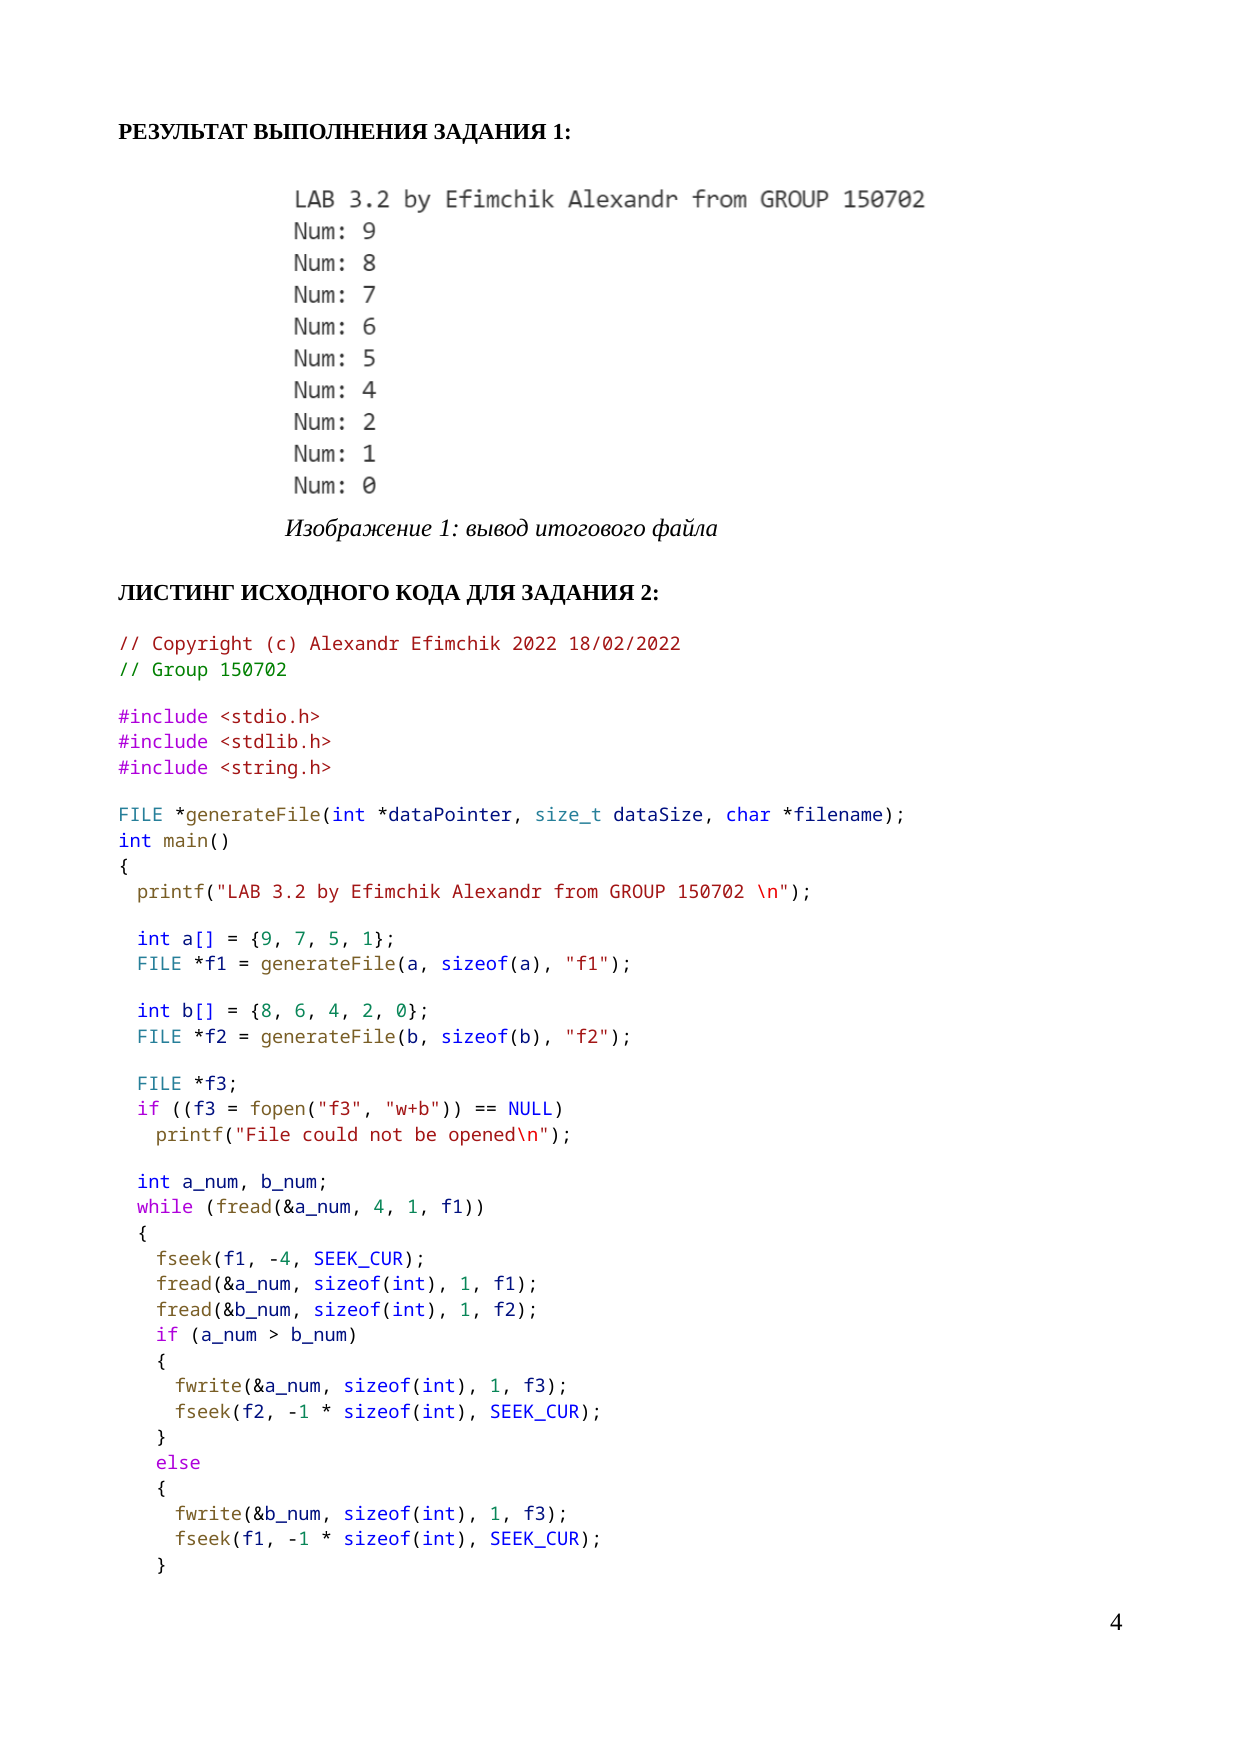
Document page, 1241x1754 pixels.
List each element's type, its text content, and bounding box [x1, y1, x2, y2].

text int b[] = {8, 6, 4, 2, 0}; [118, 998, 1122, 1023]
text FILE *f1 = generateFile(a, sizeof(a), "f1"); [118, 951, 1122, 976]
text #include <stdlib.h> [118, 729, 1122, 754]
text int a[] = {9, 7, 5, 1}; [118, 925, 1122, 951]
text if (a_num > b_num) [118, 1321, 1122, 1347]
text fseek(f1, -1 * sizeof(int), SEEK_CUR); [118, 1526, 1122, 1551]
text #include <stdio.h> [118, 703, 1122, 729]
text } [118, 1551, 1122, 1577]
text int a_num, b_num; [118, 1168, 1122, 1194]
text { [118, 1219, 1122, 1245]
text { [118, 1347, 1122, 1372]
text int main() [118, 827, 1122, 852]
text // Group 150702 [118, 656, 1122, 682]
text FILE *f3; [118, 1070, 1122, 1096]
text if ((f3 = fopen("f3", "w+b")) == NULL) [118, 1096, 1122, 1121]
subtitle Листинг исходного кода для задания 2: [118, 579, 1122, 606]
text fread(&b_num, sizeof(int), 1, f2); [118, 1296, 1122, 1321]
text { [118, 852, 1122, 878]
text fseek(f2, -1 * sizeof(int), SEEK_CUR); [118, 1398, 1122, 1423]
text while (fread(&a_num, 4, 1, f1)) [118, 1194, 1122, 1219]
text printf("File could not be opened\n"); [118, 1121, 1122, 1147]
picture [285, 182, 993, 501]
text { [118, 1474, 1122, 1500]
text else [118, 1449, 1122, 1474]
text // Copyright (c) Alexandr Efimchik 2022 18/02/2022 [118, 631, 1122, 656]
text fseek(f1, -4, SEEK_CUR); [118, 1245, 1122, 1270]
text printf("LAB 3.2 by Efimchik Alexandr from GROUP 150702 \n"); [118, 878, 1122, 903]
text FILE *f2 = generateFile(b, sizeof(b), "f2"); [118, 1023, 1122, 1049]
text fread(&a_num, sizeof(int), 1, f1); [118, 1270, 1122, 1296]
text fwrite(&a_num, sizeof(int), 1, f3); [118, 1372, 1122, 1398]
subtitle Результат выполнения задания 1: [118, 118, 1122, 144]
text fwrite(&b_num, sizeof(int), 1, f3); [118, 1500, 1122, 1526]
text #include <string.h> [118, 754, 1122, 780]
text Изображение 1: вывод итогового файла [285, 501, 992, 542]
text } [118, 1423, 1122, 1449]
text FILE *generateFile(int *dataPointer, size_t dataSize, char *filename); [118, 801, 1122, 827]
